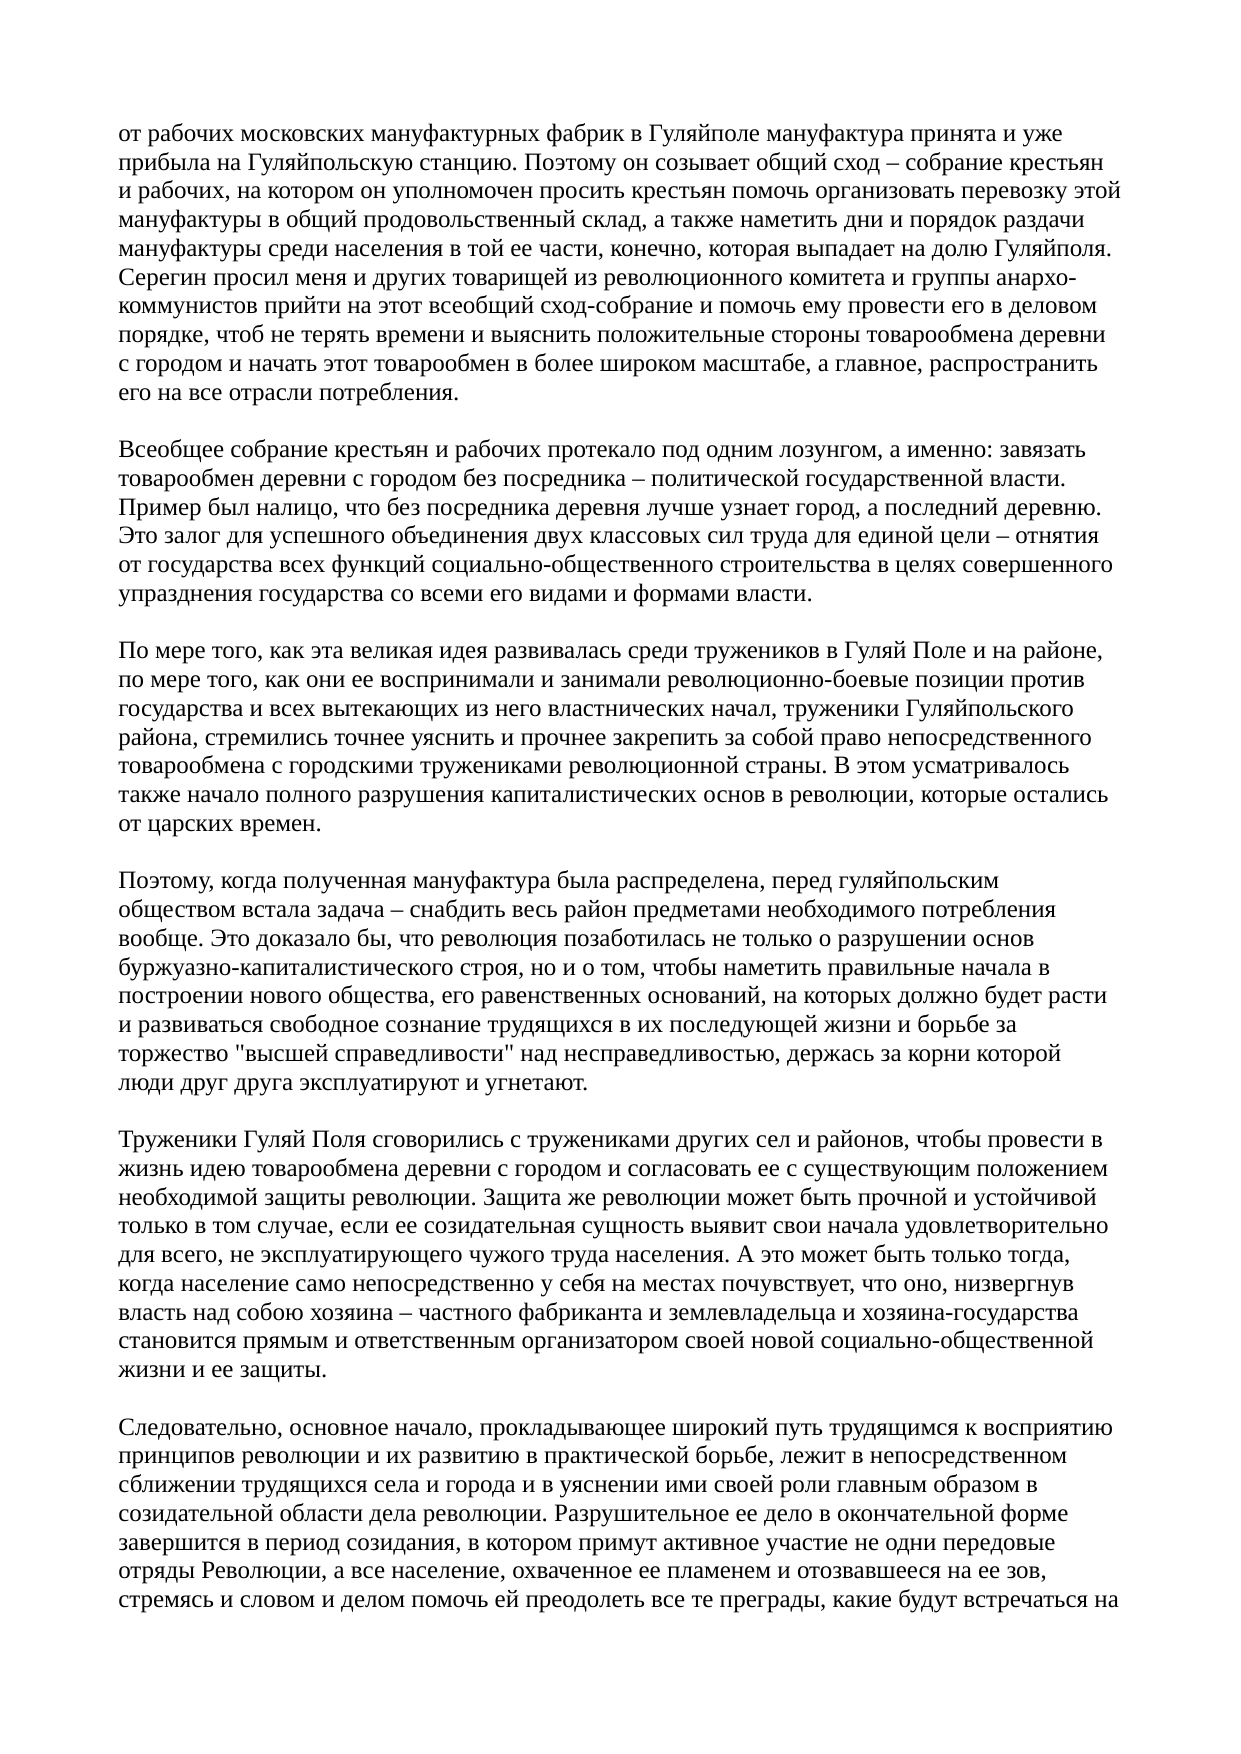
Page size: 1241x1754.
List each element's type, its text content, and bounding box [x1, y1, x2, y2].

text от рабочих московских мануфактурных фабрик в Гуляйполе мануфактура принята и уже прибыла на Гуляйпольскую станцию. Поэтому он созывает общий сход – собрание крестьян и рабочих, на котором он уполномочен просить крестьян помочь организовать перевозку этой мануфактуры в общий продовольственный склад, а также наметить дни и порядок раздачи мануфактуры среди населения в той ее части, конечно, которая выпадает на долю Гуляйполя. Серегин просил меня и других товарищей из революционного комитета и группы анархо-коммунистов прийти на этот всеобщий сход-собрание и помочь ему провести его в деловом порядке, чтоб не терять времени и выяснить положительные стороны товарообмена деревни с городом и начать этот товарообмен в более широком масштабе, а главное, распространить его на все отрасли потребления. [118, 118, 1122, 406]
text Следовательно, основное начало, прокладывающее широкий путь трудящимся к восприятию принципов революции и их развитию в практической борьбе, лежит в непосредственном сближении трудящихся села и города и в уяснении ими своей роли главным образом в созидательной области дела революции. Разрушительное ее дело в окончательной форме завершится в период созидания, в котором примут активное участие не одни передовые отряды Революции, а все население, охваченное ее пламенем и отозвавшееся на ее зов, стремясь и словом и делом помочь ей преодолеть все те преграды, какие будут встречаться на [118, 1412, 1122, 1613]
text Всеобщее собрание крестьян и рабочих протекало под одним лозунгом, а именно: завязать товарообмен деревни с городом без посредника – политической государственной власти. Пример был налицо, что без посредника деревня лучше узнает город, а последний деревню. Это залог для успешного объединения двух классовых сил труда для единой цели – отнятия от государства всех функций социально-общественного строительства в целях совершенного упразднения государства со всеми его видами и формами власти. [118, 434, 1122, 607]
text По мере того, как эта великая идея развивалась среди тружеников в Гуляй Поле и на районе, по мере того, как они ее воспринимали и занимали революционно-боевые позиции против государства и всех вытекающих из него властнических начал, труженики Гуляйпольского района, стремились точнее уяснить и прочнее закрепить за собой право непосредственного товарообмена с городскими тружениками революционной страны. В этом усматривалось также начало полного разрушения капиталистических основ в революции, которые остались от царских времен. [118, 636, 1122, 837]
text Труженики Гуляй Поля сговорились с тружениками других сел и районов, чтобы провести в жизнь идею товарообмена деревни с городом и согласовать ее с существующим положением необходимой защиты революции. Защита же революции может быть прочной и устойчивой только в том случае, если ее созидательная сущность выявит свои начала удовлетворительно для всего, не эксплуатирующего чужого труда населения. А это может быть только тогда, когда население само непосредственно у себя на местах почувствует, что оно, низвергнув власть над собою хозяина – частного фабриканта и землевладельца и хозяина-государства становится прямым и ответственным организатором своей новой социально-общественной жизни и ее защиты. [118, 1124, 1122, 1383]
text Поэтому, когда полученная мануфактура была распределена, перед гуляйпольским обществом встала задача – снабдить весь район предметами необходимого потребления вообще. Это доказало бы, что революция позаботилась не только о разрушении основ буржуазно-капиталистического строя, но и о том, чтобы наметить правильные начала в построении нового общества, его равенственных оснований, на которых должно будет расти и развиваться свободное сознание трудящихся в их последующей жизни и борьбе за торжество "высшей справедливости" над несправедливостью, держась за корни которой люди друг друга эксплуатируют и угнетают. [118, 866, 1122, 1096]
